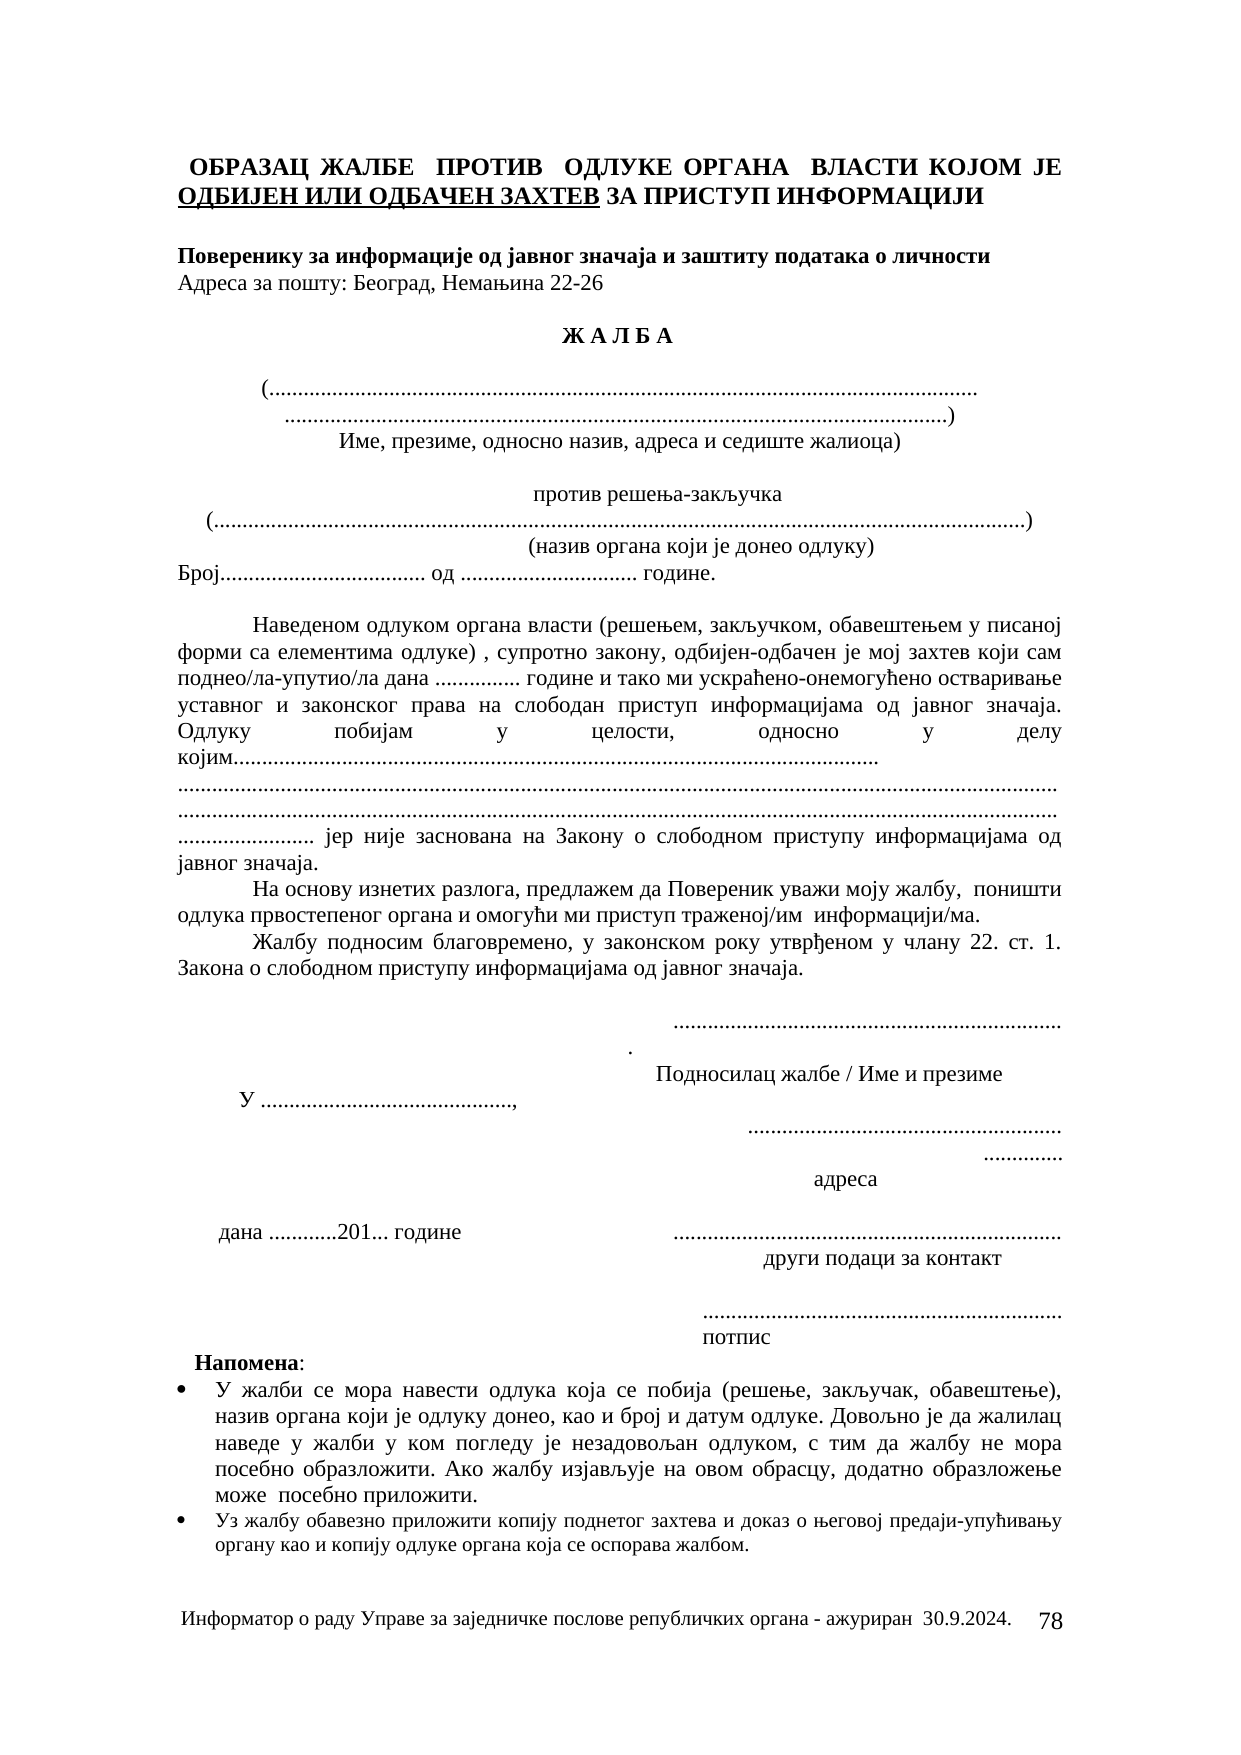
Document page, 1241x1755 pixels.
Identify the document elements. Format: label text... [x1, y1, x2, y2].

text адреса [177, 1165, 1063, 1191]
text Поверенику за информације од јавног значаја и заштиту података о личности [177, 243, 1063, 269]
text (назив органа који је донео одлуку) [177, 532, 1063, 559]
list У жалби се мора навести одлука која се побија (решење, закључак, обавештење), назив органа који је одлуку донео, као и број и датум одлуке. Довољно је да жалилац наведе у жалби у ком погледу је незадовољан одлуком, с тим да жалбу не мора посебно образложити. Ако жалбу изјављује на овом обрасцу, додатно образложење може посебно приложити. [177, 1376, 1063, 1508]
text Напомена: [177, 1349, 1063, 1376]
text Ж А Л Б А [177, 322, 1063, 348]
text На основу изнетих разлога, предлажем да Повереник уважи моју жалбу, поништи одлука првостепеног органа и омогући ми приступ траженој/им информацији/ма. [177, 875, 1063, 928]
text ....................................................................................................................) [177, 401, 1063, 427]
text ............................................................................................................................................................................................................................................................................................................................................ јер није заснована на Закону о слободном приступу информацијама од јавног значаја. [177, 770, 1063, 875]
text У ............................................, ..................................................................... [177, 1086, 1063, 1165]
text Наведеном одлуком органа власти (решењем, закључком, обавештењем у писаној форми са елементима одлуке) , супротно закону, одбијен-одбачен је мој захтев који сам поднео/ла-упутио/ла дана ............... године и тако ми ускраћено-онемогућено остваривање уставног и законског права на слободан приступ информацијама од јавног значаја. Oдлуку побијам у целости, односно у делу којим................................................................................................................. [177, 612, 1063, 770]
text ..................................................................... [627, 1007, 1063, 1059]
text Подносилац жалбе / Име и презиме [627, 1059, 1063, 1086]
subtitle ОБРАЗАЦ ЖАЛБЕ ПРОТИВ ОДЛУКЕ ОРГАНА ВЛАСТИ КОЈОМ ЈЕ ОДБИЈЕН ИЛИ ОДБАЧЕН ЗАХТЕВ ЗА ПРИСТУП ИНФОРМАЦИЈИ [177, 148, 1063, 210]
text Жалбу подносим благовремено, у законском року утврђеном у члану 22. ст. 1. Закона о слободном приступу информацијама од јавног значаја. [177, 928, 1063, 981]
text Име, презиме, односно назив, адреса и седиште жалиоца) [177, 427, 1063, 453]
text (............................................................................................................................ [177, 374, 1063, 401]
text дана ............201... године .................................................................... [177, 1218, 1063, 1244]
text Број.................................... од ............................... године. [177, 559, 1063, 585]
text Адреса за пошту: Београд, Немањина 22-26 [177, 269, 1063, 295]
text други подаци за контакт [702, 1244, 1063, 1270]
text против решења-закључка (..............................................................................................................................................) [177, 480, 1063, 532]
list Уз жалбу обавезно приложити копију поднетог захтева и доказ о његовој предаји-упућивању органу као и копију одлуке органа која се оспорава жалбом. [177, 1508, 1063, 1556]
text ............................................................... потпис [702, 1297, 1063, 1349]
